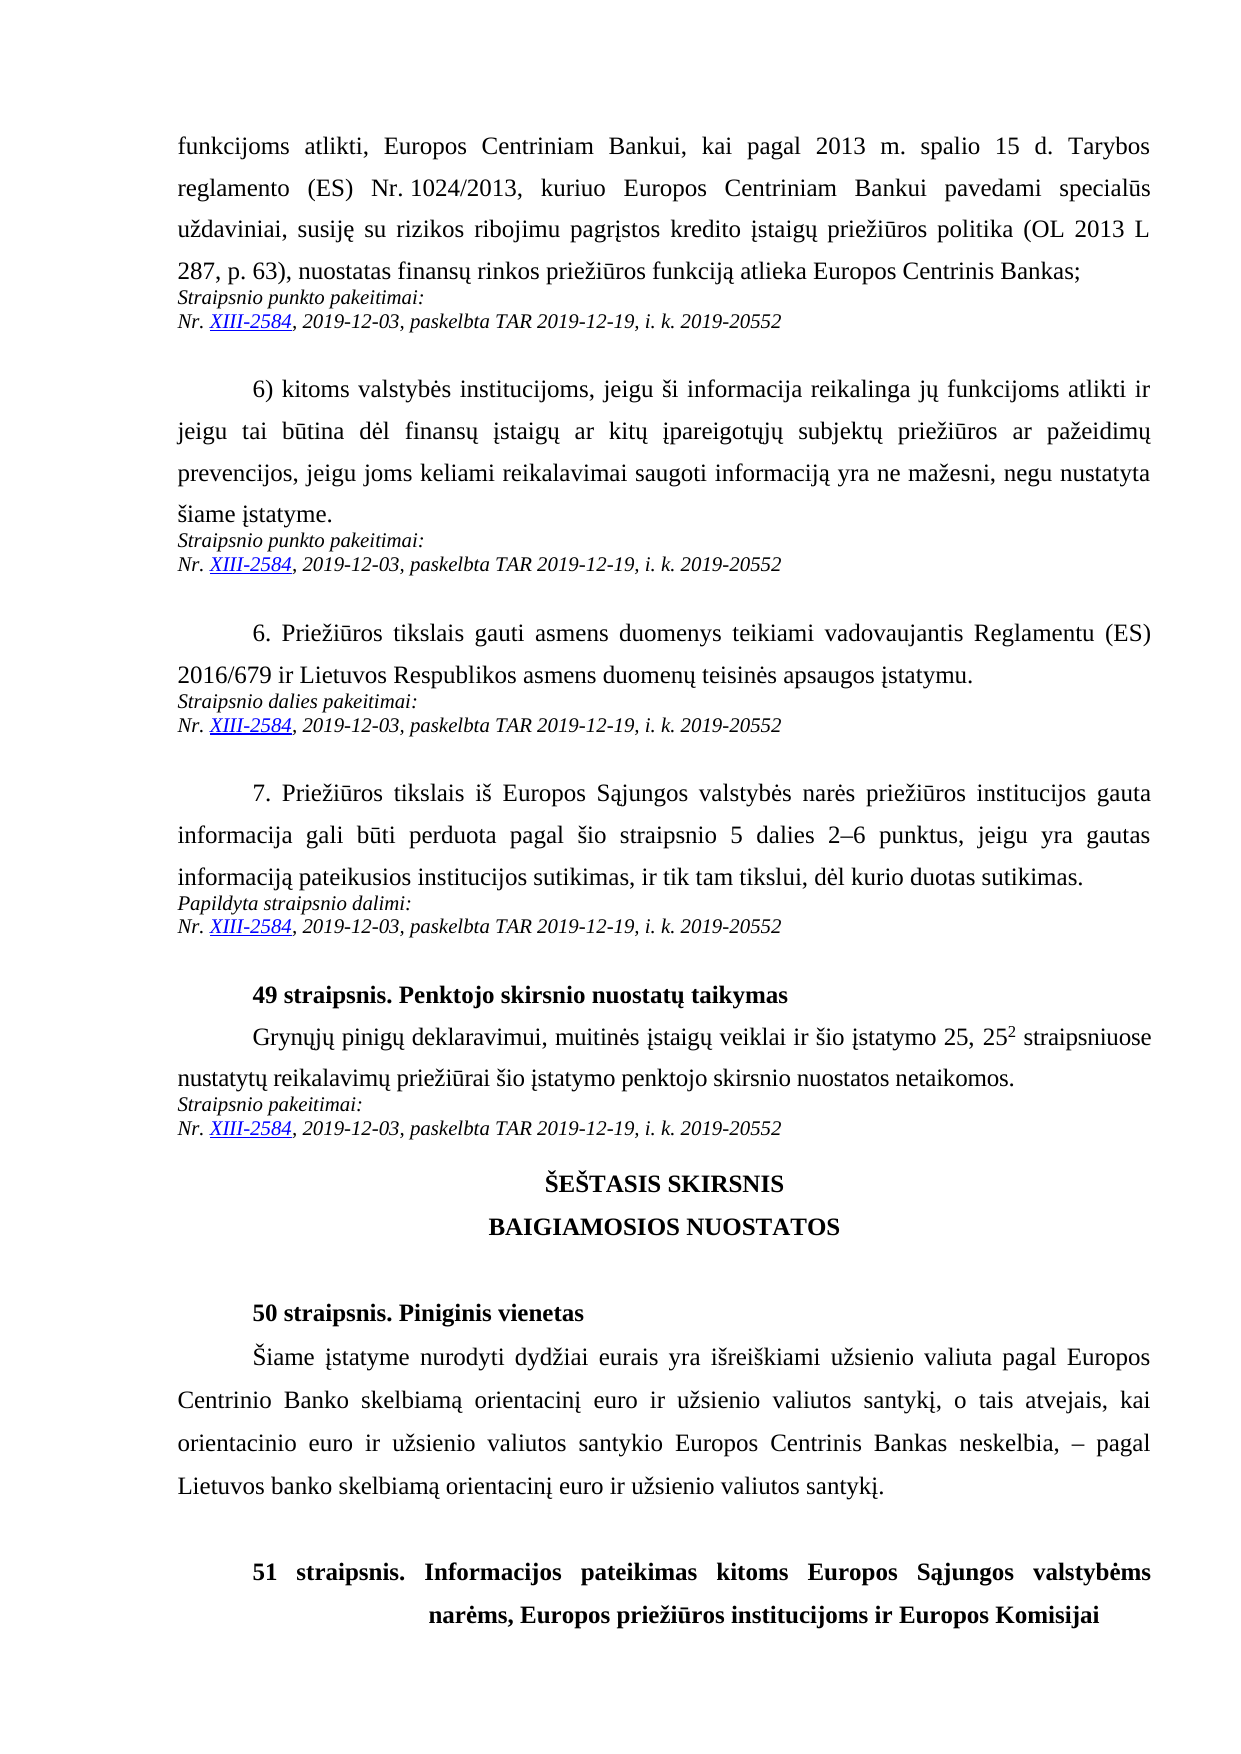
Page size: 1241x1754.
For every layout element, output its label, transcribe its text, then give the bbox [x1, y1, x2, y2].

text 7. Priežiūros tikslais iš Europos Sąjungos valstybės narės priežiūros institucijos gauta informacija gali būti perduota pagal šio straipsnio 5 dalies 2–6 punktus, jeigu yra gautas informaciją pateikusios institucijos sutikimas, ir tik tam tikslui, dėl kurio duotas sutikimas. [177, 765, 1152, 890]
text Straipsnio punkto pakeitimai: [177, 285, 1152, 309]
text Straipsnio pakeitimai: [177, 1092, 1152, 1116]
text Nr. XIII-2584, 2019-12-03, paskelbta TAR 2019-12-19, i. k. 2019-20552 [177, 1116, 1152, 1140]
text 6) kitoms valstybės institucijoms, jeigu ši informacija reikalinga jų funkcijoms atlikti ir jeigu tai būtina dėl finansų įstaigų ar kitų įpareigotųjų subjektų priežiūros ar pažeidimų prevencijos, jeigu joms keliami reikalavimai saugoti informaciją yra ne mažesni, negu nustatyta šiame įstatyme. [177, 362, 1152, 528]
text Nr. XIII-2584, 2019-12-03, paskelbta TAR 2019-12-19, i. k. 2019-20552 [177, 309, 1152, 333]
text Nr. XIII-2584, 2019-12-03, paskelbta TAR 2019-12-19, i. k. 2019-20552 [177, 552, 1152, 576]
text BAIGIAMOSIOS NUOSTATOS [177, 1212, 1152, 1241]
text 49 straipsnis. Penktojo skirsnio nuostatų taikymas [177, 967, 1152, 1009]
text Nr. XIII-2584, 2019-12-03, paskelbta TAR 2019-12-19, i. k. 2019-20552 [177, 914, 1152, 938]
text 51 straipsnis. Informacijos pateikimas kitoms Europos Sąjungos valstybėms narėms, Europos priežiūros institucijoms ir Europos Komisijai [252, 1557, 1152, 1629]
text ŠEŠTASIS SKIRSNIS [177, 1169, 1152, 1198]
text Nr. XIII-2584, 2019-12-03, paskelbta TAR 2019-12-19, i. k. 2019-20552 [177, 713, 1152, 737]
text 50 straipsnis. Piniginis vienetas [177, 1298, 1152, 1327]
text Grynųjų pinigų deklaravimui, muitinės įstaigų veiklai ir šio įstatymo 25, 252 straipsniuose nustatytų reikalavimų priežiūrai šio įstatymo penktojo skirsnio nuostatos netaikomos. [177, 1009, 1152, 1092]
text Straipsnio dalies pakeitimai: [177, 688, 1152, 713]
text funkcijoms atlikti, Europos Centriniam Bankui, kai pagal 2013 m. spalio 15 d. Tarybos reglamento (ES) Nr. 1024/2013, kuriuo Europos Centriniam Bankui pavedami specialūs uždaviniai, susiję su rizikos ribojimu pagrįstos kredito įstaigų priežiūros politika (OL 2013 L 287, p. 63), nuostatas finansų rinkos priežiūros funkciją atlieka Europos Centrinis Bankas; [177, 118, 1152, 285]
text Straipsnio punkto pakeitimai: [177, 528, 1152, 552]
text Šiame įstatyme nurodyti dydžiai eurais yra išreiškiami užsienio valiuta pagal Europos Centrinio Banko skelbiamą orientacinį euro ir užsienio valiutos santykį, o tais atvejais, kai orientacinio euro ir užsienio valiutos santykio Europos Centrinis Bankas neskelbia, – pagal Lietuvos banko skelbiamą orientacinį euro ir užsienio valiutos santykį. [177, 1342, 1152, 1500]
text 6. Priežiūros tikslais gauti asmens duomenys teikiami vadovaujantis Reglamentu (ES) 2016/679 ir Lietuvos Respublikos asmens duomenų teisinės apsaugos įstatymu. [177, 605, 1152, 688]
text Papildyta straipsnio dalimi: [177, 890, 1152, 914]
